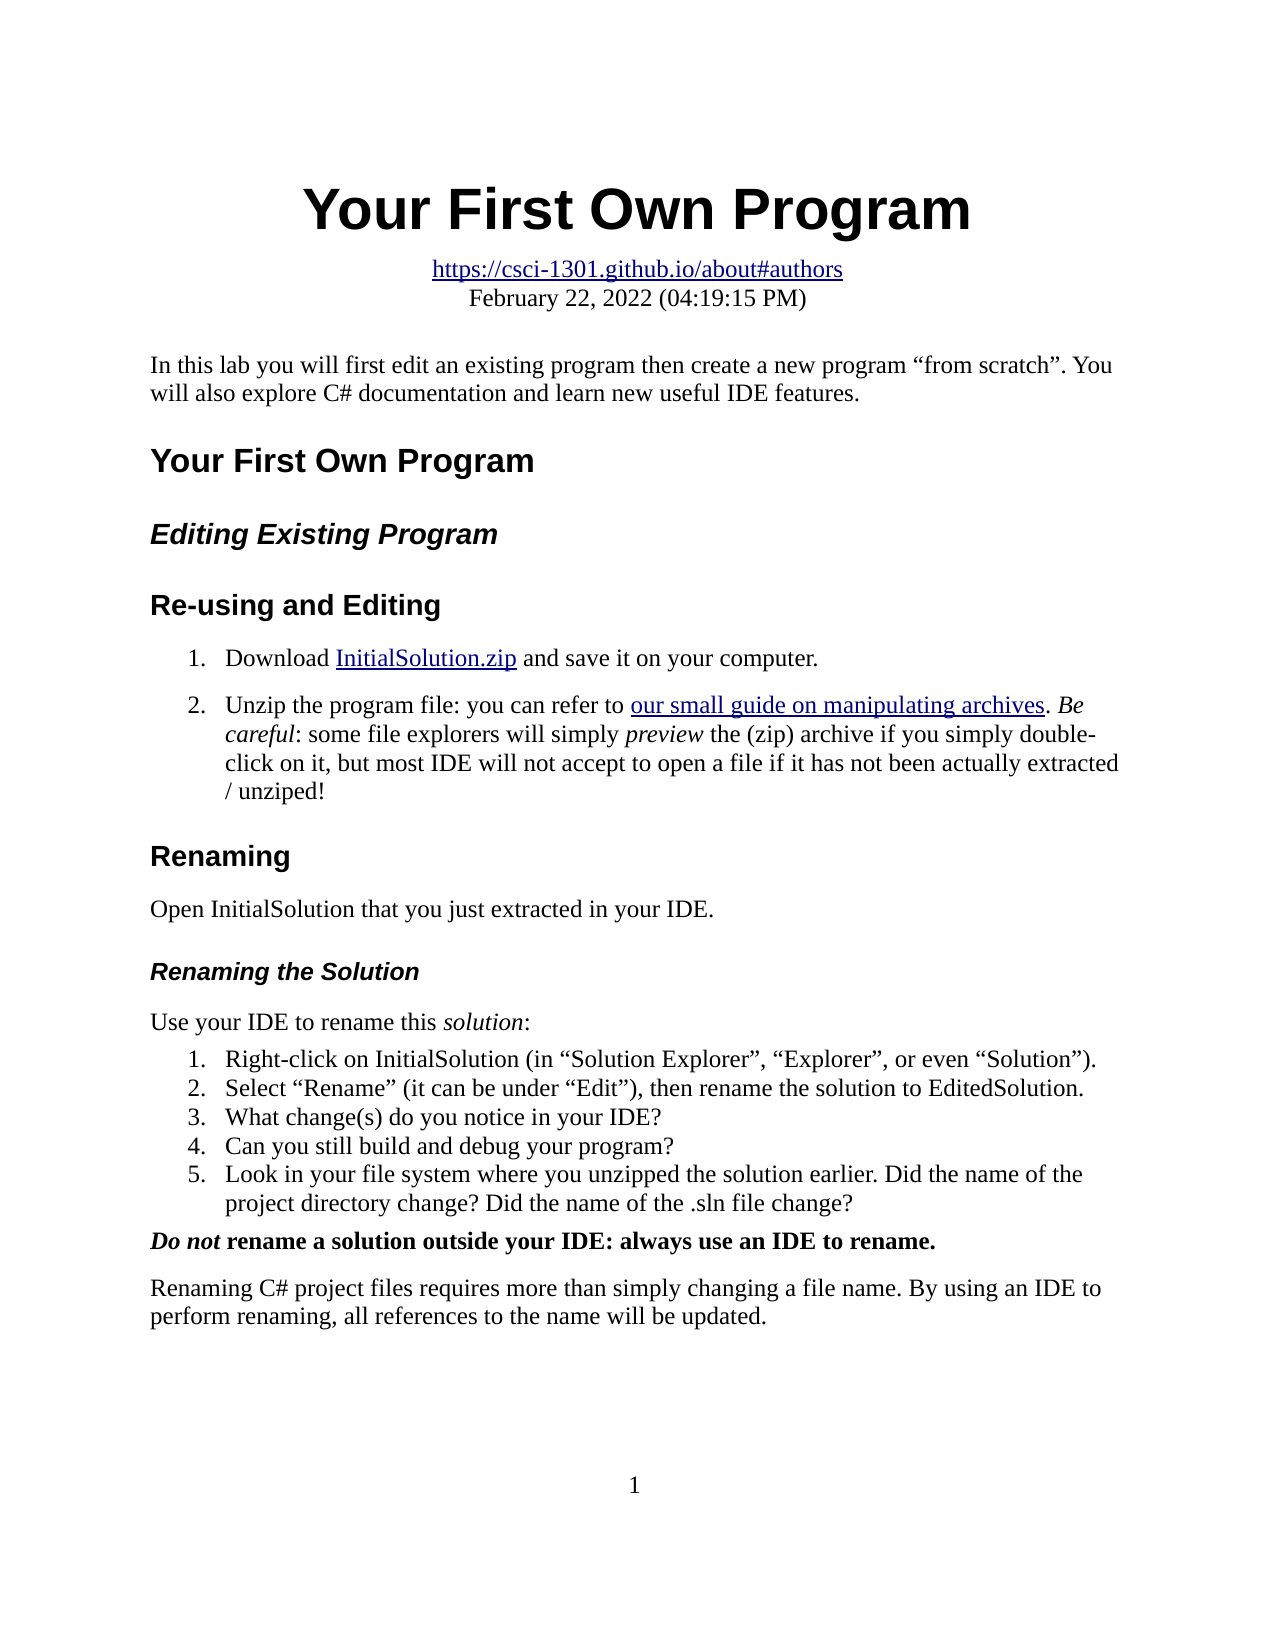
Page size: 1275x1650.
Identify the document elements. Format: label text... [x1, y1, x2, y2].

subtitle Renaming [150, 839, 1125, 873]
text Open InitialSolution that you just extracted in your IDE. [150, 894, 1125, 923]
list Can you still build and debug your program? [187, 1131, 1125, 1159]
title Your First Own Program [150, 175, 1125, 242]
text Do not rename a solution outside your IDE: always use an IDE to rename. [150, 1226, 1125, 1255]
text Use your IDE to rename this solution: [150, 1007, 1125, 1036]
text https://csci-1301.github.io/about#authors [150, 254, 1125, 283]
subtitle Editing Existing Program [150, 517, 1125, 551]
subtitle Renaming the Solution [150, 957, 1125, 985]
list Download InitialSolution.zip and save it on your computer. [187, 643, 1125, 672]
list Unzip the program file: you can refer to our small guide on manipulating archives. Be careful: some file explorers will simply preview the (zip) archive if you simply double-click on it, but most IDE will not accept to open a file if it has not been actually extracted / unziped! [187, 690, 1125, 805]
subtitle Your First Own Program [150, 441, 1125, 480]
text February 22, 2022 (04:19:15 PM) [150, 283, 1125, 312]
subtitle Re-using and Editing [150, 588, 1125, 622]
text In this lab you will first edit an existing program then create a new program “from scratch”. You will also explore C# documentation and learn new useful IDE features. [150, 350, 1125, 407]
list Right-click on InitialSolution (in “Solution Explorer”, “Explorer”, or even “Solution”). [187, 1044, 1125, 1073]
list Select “Rename” (it can be under “Edit”), then rename the solution to EditedSolution. [187, 1073, 1125, 1102]
list Look in your file system where you unzipped the solution earlier. Did the name of the project directory change? Did the name of the .sln file change? [187, 1159, 1125, 1217]
list What change(s) do you notice in your IDE? [187, 1102, 1125, 1131]
text Renaming C# project files requires more than simply changing a file name. By using an IDE to perform renaming, all references to the name will be updated. [150, 1273, 1125, 1330]
